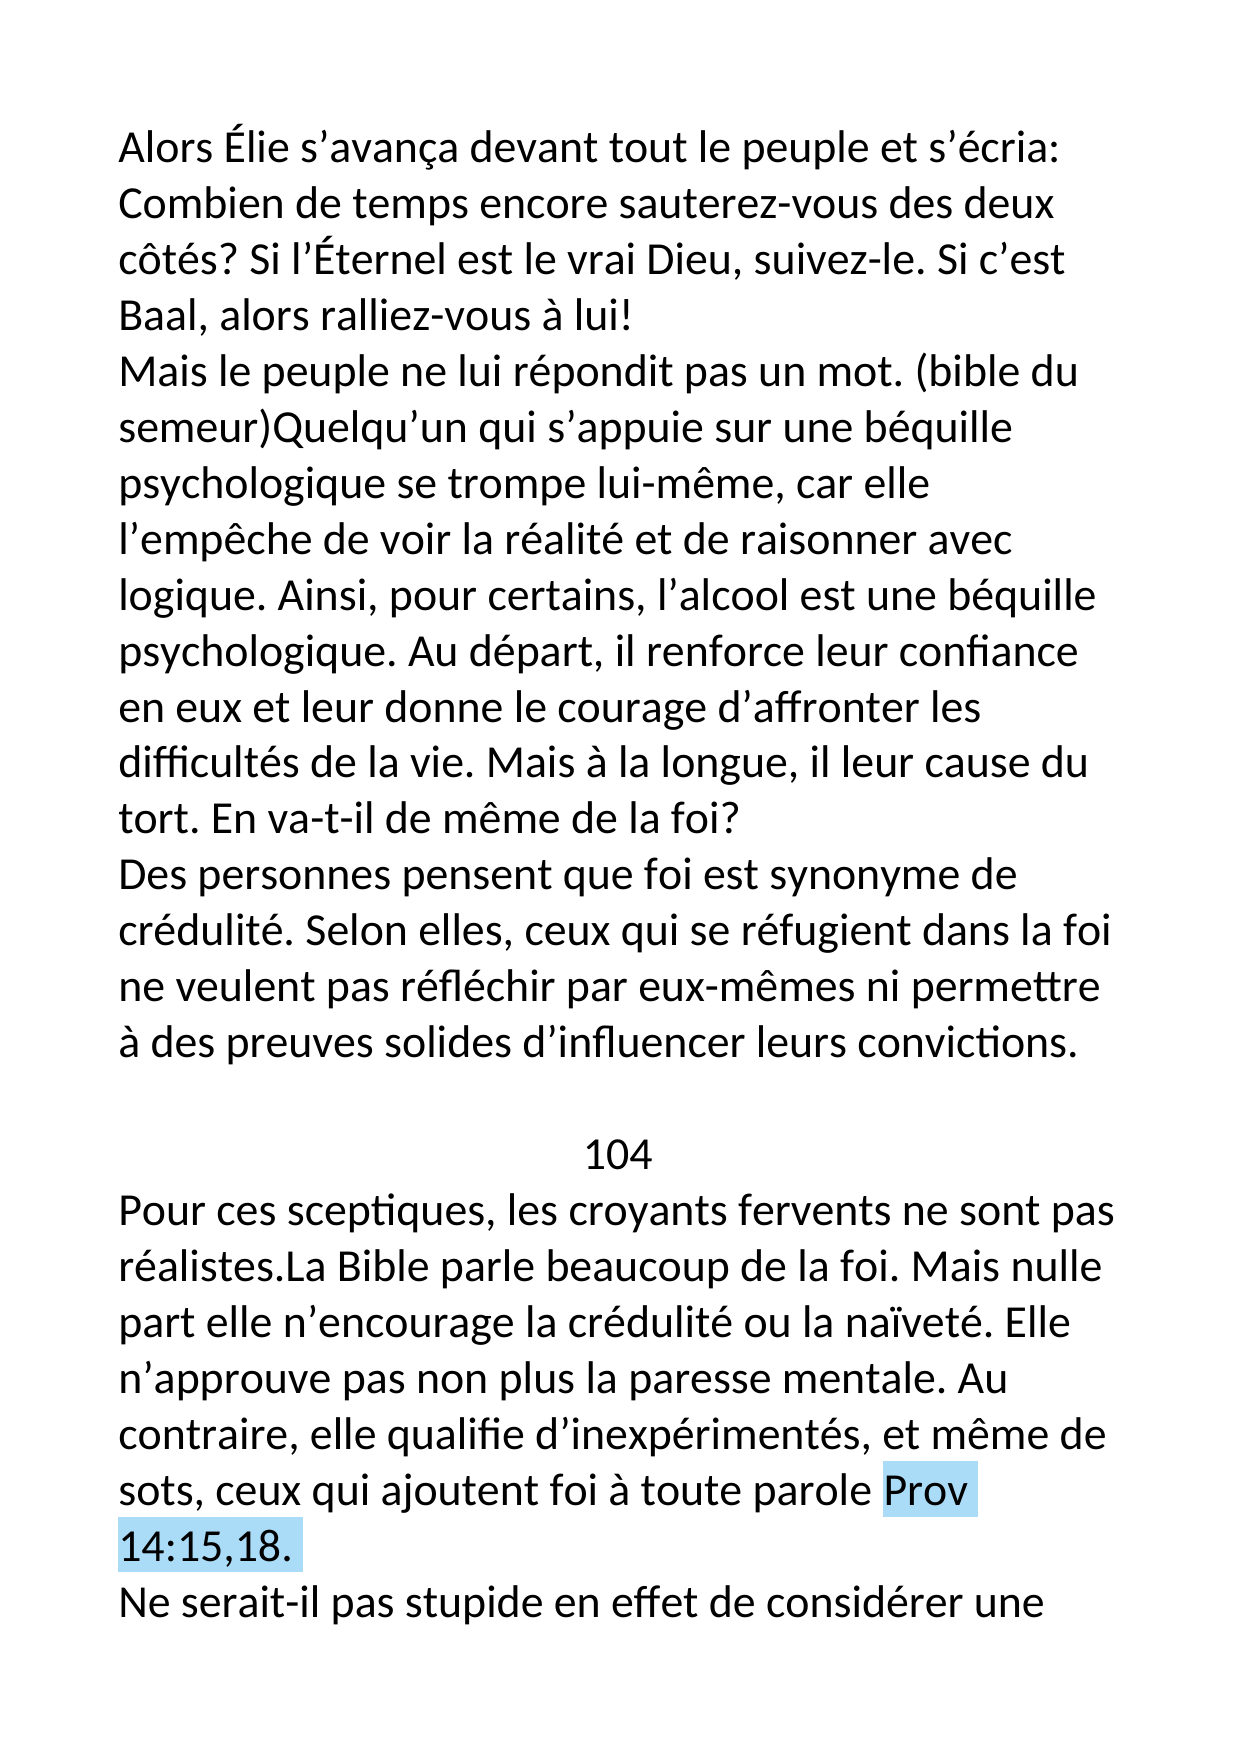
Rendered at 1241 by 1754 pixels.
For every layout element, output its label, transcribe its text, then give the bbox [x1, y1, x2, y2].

text Pour ces sceptiques, les croyants fervents ne sont pas réalistes.La Bible parle beaucoup de la foi. Mais nulle part elle n’encourage la crédulité ou la naïveté. Elle n’approuve pas non plus la paresse mentale. Au contraire, elle qualifie d’inexpérimentés, et même de sots, ceux qui ajoutent foi à toute parole Prov 14:15,18. [118, 1181, 1122, 1572]
text Ne serait-il pas stupide en effet de considérer une [118, 1572, 1122, 1628]
text Des personnes pensent que foi est synonyme de crédulité. Selon elles, ceux qui se réfugient dans la foi ne veulent pas réfléchir par eux-mêmes ni permettre à des preuves solides d’influencer leurs convictions. [118, 845, 1122, 1069]
text 104 [118, 1125, 1122, 1181]
text Alors Élie s’avança devant tout le peuple et s’écria: Combien de temps encore sauterez-vous des deux côtés? Si l’Éternel est le vrai Dieu, suivez-le. Si c’est Baal, alors ralliez-vous à lui! [118, 118, 1122, 342]
text Mais le peuple ne lui répondit pas un mot. (bible du semeur)Quelqu’un qui s’appuie sur une béquille psychologique se trompe lui-même, car elle l’empêche de voir la réalité et de raisonner avec logique. Ainsi, pour certains, l’alcool est une béquille psychologique. Au départ, il renforce leur confiance en eux et leur donne le courage d’affronter les difficultés de la vie. Mais à la longue, il leur cause du tort. En va-t-il de même de la foi? [118, 342, 1122, 845]
